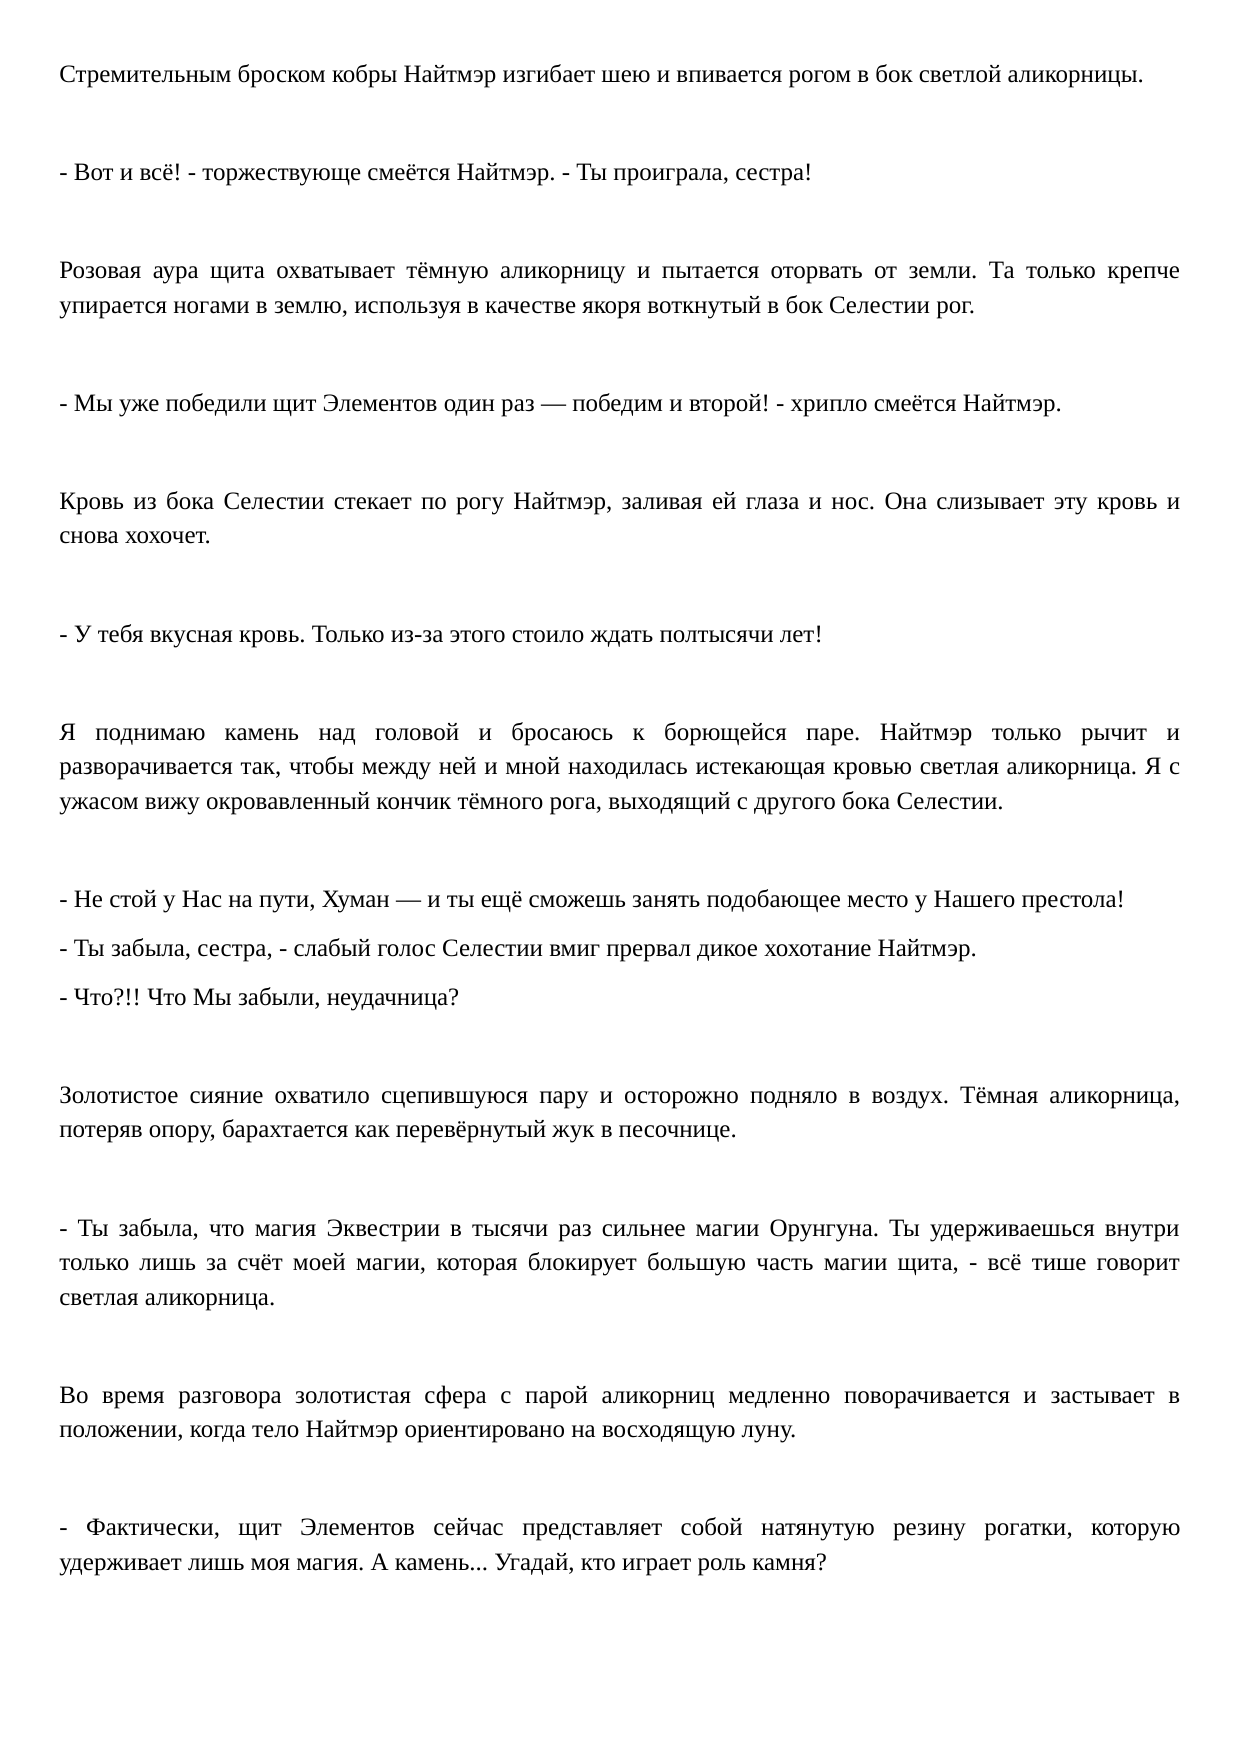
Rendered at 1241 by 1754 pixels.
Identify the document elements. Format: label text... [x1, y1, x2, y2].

text - Фактически, щит Элементов сейчас представляет собой натянутую резину рогатки, которую удерживает лишь моя магия. А камень... Угадай, кто играет роль камня? [59, 1512, 1181, 1576]
text - Что?!! Что Мы забыли, неудачница? [59, 982, 1181, 1011]
text - Мы уже победили щит Элементов один раз — победим и второй! - хрипло смеётся Найтмэр. [59, 388, 1181, 417]
text - Ты забыла, сестра, - слабый голос Селестии вмиг прервал дикое хохотание Найтмэр. [59, 933, 1181, 962]
text Кровь из бока Селестии стекает по рогу Найтмэр, заливая ей глаза и нос. Она слизывает эту кровь и снова хохочет. [59, 486, 1181, 549]
text Розовая аура щита охватывает тёмную аликорницу и пытается оторвать от земли. Та только крепче упирается ногами в землю, используя в качестве якоря воткнутый в бок Селестии рог. [59, 255, 1181, 318]
text - Ты забыла, что магия Эквестрии в тысячи раз сильнее магии Орунгуна. Ты удерживаешься внутри только лишь за счёт моей магии, которая блокирует большую часть магии щита, - всё тише говорит светлая аликорница. [59, 1213, 1181, 1310]
text - Не стой у Нас на пути, Хуман — и ты ещё сможешь занять подобающее место у Нашего престола! [59, 884, 1181, 913]
text Стремительным броском кобры Найтмэр изгибает шею и впивается рогом в бок светлой аликорницы. [59, 59, 1181, 88]
text Во время разговора золотистая сфера с парой аликорниц медленно поворачивается и застывает в положении, когда тело Найтмэр ориентировано на восходящую луну. [59, 1380, 1181, 1443]
text Золотистое сияние охватило сцепившуюся пару и осторожно подняло в воздух. Тёмная аликорница, потеряв опору, барахтается как перевёрнутый жук в песочнице. [59, 1080, 1181, 1143]
text - Вот и всё! - торжествующе смеётся Найтмэр. - Ты проиграла, сестра! [59, 157, 1181, 186]
text - У тебя вкусная кровь. Только из-за этого стоило ждать полтысячи лет! [59, 619, 1181, 647]
text Я поднимаю камень над головой и бросаюсь к борющейся паре. Найтмэр только рычит и разворачивается так, чтобы между ней и мной находилась истекающая кровью светлая аликорница. Я с ужасом вижу окровавленный кончик тёмного рога, выходящий с другого бока Селестии. [59, 717, 1181, 814]
